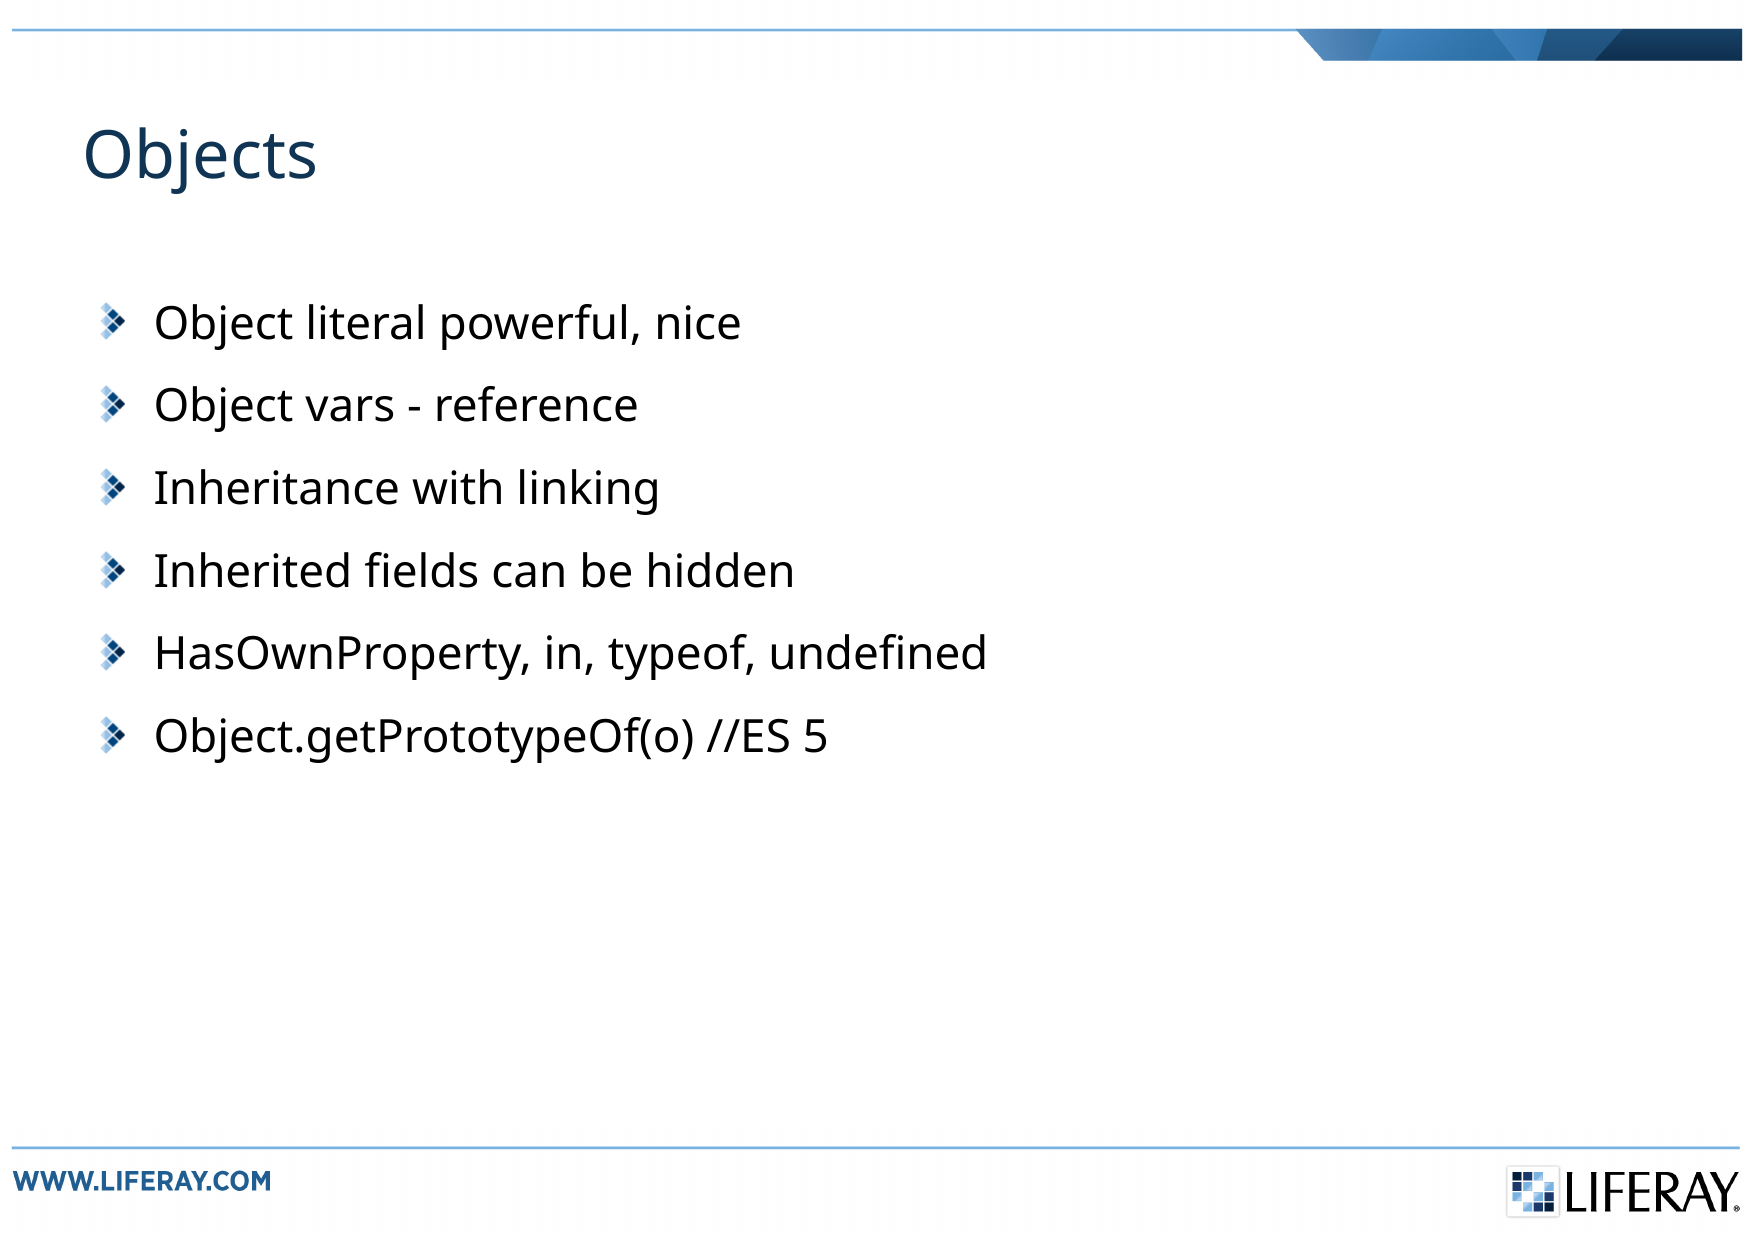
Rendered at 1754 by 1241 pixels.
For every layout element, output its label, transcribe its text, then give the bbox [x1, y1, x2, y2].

list Object literal powerful, nice Object vars - reference Inheritance with linking Inherited fields can be hidden HasOwnProperty, in, typeof, undefined Object.getPrototypeOf(o) //ES 5 [82, 290, 1571, 1010]
title Objects [82, 49, 1571, 257]
picture [12, 0, 1743, 84]
picture [10, 1124, 1741, 1234]
